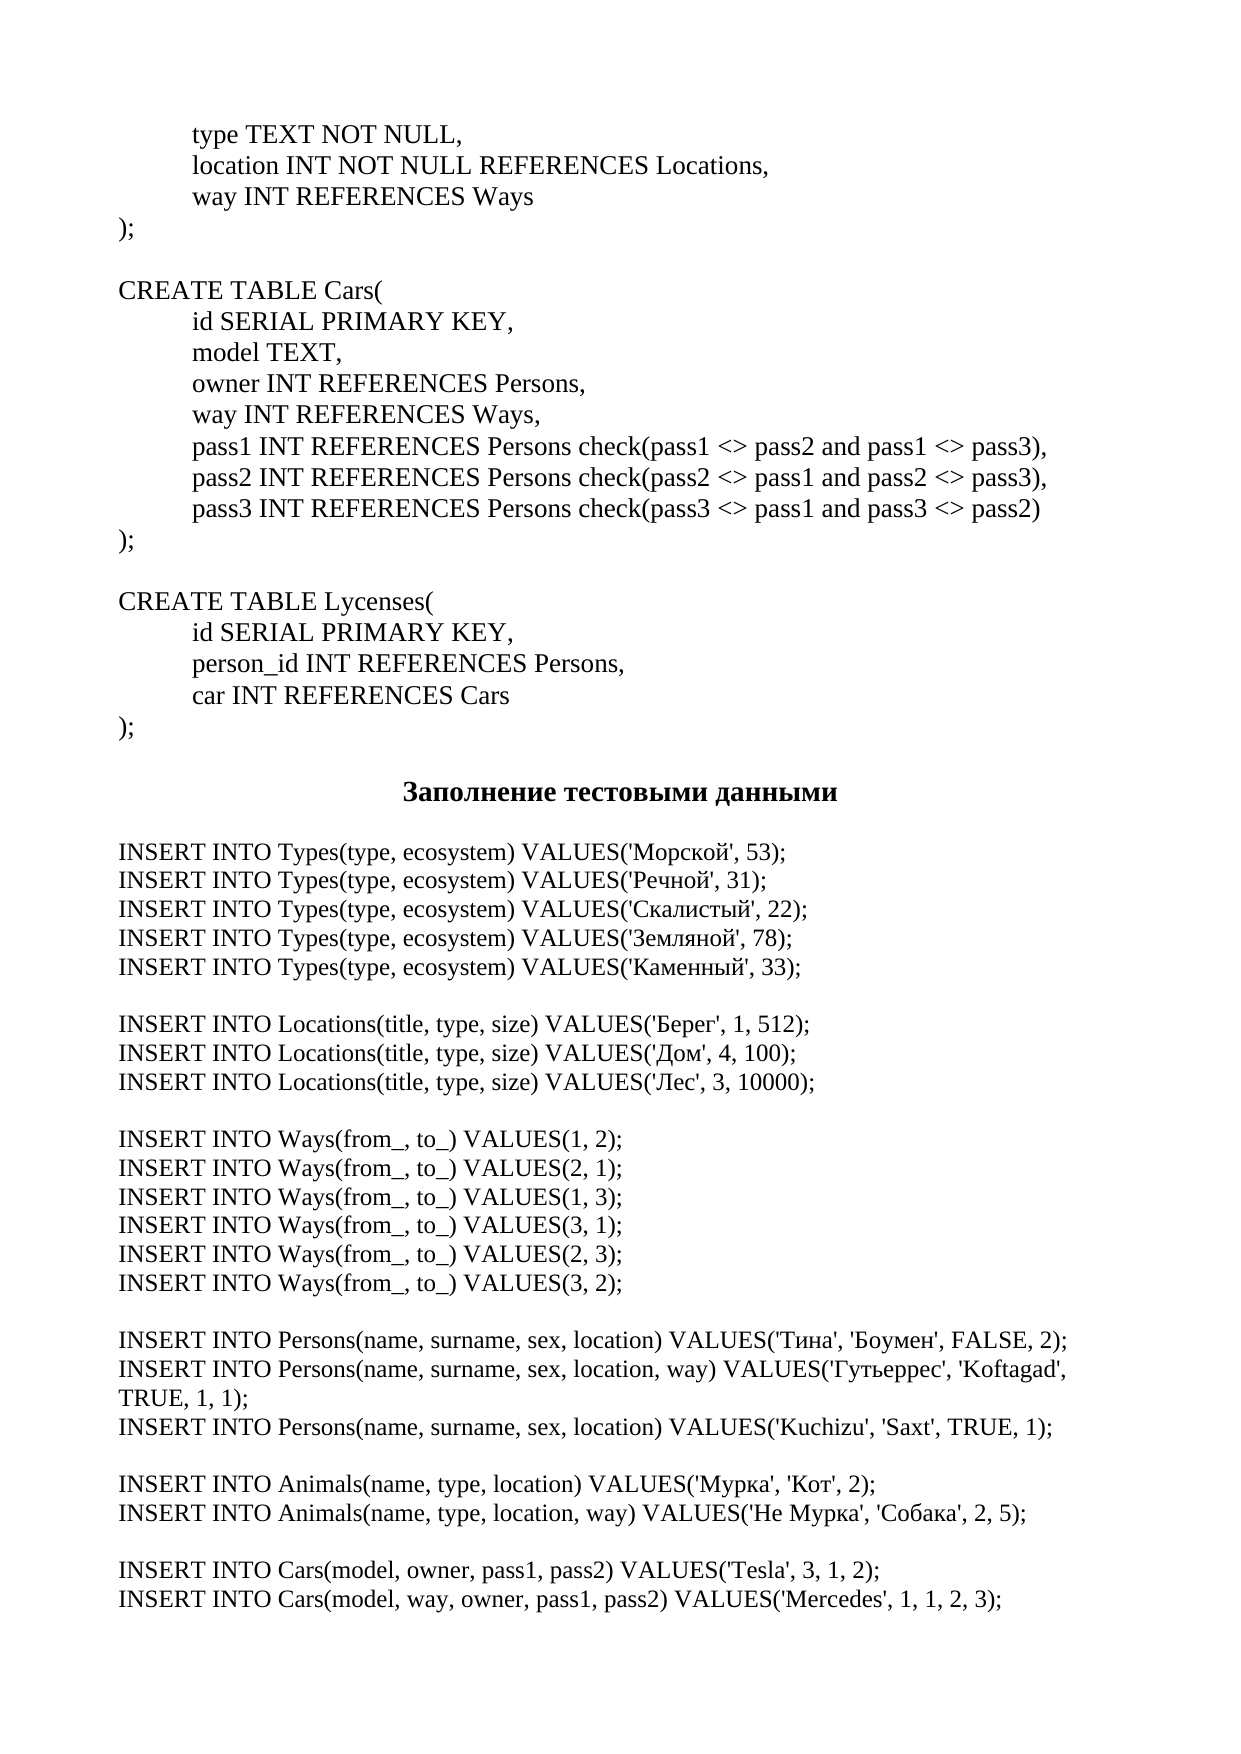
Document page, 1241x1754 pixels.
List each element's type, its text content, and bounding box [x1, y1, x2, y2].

text pass3 INT REFERENCES Persons check(pass3 <> pass1 and pass3 <> pass2) [118, 492, 1122, 523]
text INSERT INTO Types(type, ecosystem) VALUES('Каменный', 33); [118, 952, 1122, 981]
text ); [118, 710, 1122, 741]
text INSERT INTO Ways(from_, to_) VALUES(1, 2); [118, 1124, 1122, 1153]
text INSERT INTO Cars(model, owner, pass1, pass2) VALUES('Tesla', 3, 1, 2); [118, 1556, 1122, 1584]
text id SERIAL PRIMARY KEY, [118, 305, 1122, 336]
text CREATE TABLE Lycenses( [118, 585, 1122, 616]
text INSERT INTO Animals(name, type, location) VALUES('Мурка', 'Кот', 2); [118, 1469, 1122, 1498]
text INSERT INTO Locations(title, type, size) VALUES('Берег', 1, 512); [118, 1009, 1122, 1038]
text INSERT INTO Ways(from_, to_) VALUES(2, 3); [118, 1239, 1122, 1268]
text INSERT INTO Types(type, ecosystem) VALUES('Скалистый', 22); [118, 894, 1122, 923]
text way INT REFERENCES Ways, [118, 398, 1122, 429]
text INSERT INTO Persons(name, surname, sex, location, way) VALUES('Гутьеррес', 'Koftagad', TRUE, 1, 1); [118, 1354, 1122, 1412]
text model TEXT, [118, 336, 1122, 367]
text type TEXT NOT NULL, [118, 118, 1122, 149]
text INSERT INTO Ways(from_, to_) VALUES(2, 1); [118, 1153, 1122, 1182]
text owner INT REFERENCES Persons, [118, 367, 1122, 398]
text INSERT INTO Ways(from_, to_) VALUES(3, 1); [118, 1211, 1122, 1239]
text CREATE TABLE Cars( [118, 274, 1122, 305]
text INSERT INTO Ways(from_, to_) VALUES(3, 2); [118, 1268, 1122, 1297]
text INSERT INTO Ways(from_, to_) VALUES(1, 3); [118, 1182, 1122, 1211]
text way INT REFERENCES Ways [118, 180, 1122, 212]
text ); [118, 523, 1122, 554]
text Заполнение тестовыми данными [118, 774, 1122, 808]
text INSERT INTO Animals(name, type, location, way) VALUES('Не Мурка', 'Собака', 2, 5); [118, 1498, 1122, 1527]
text ); [118, 212, 1122, 243]
text INSERT INTO Types(type, ecosystem) VALUES('Морской', 53); [118, 837, 1122, 866]
text INSERT INTO Types(type, ecosystem) VALUES('Речной', 31); [118, 866, 1122, 894]
text pass2 INT REFERENCES Persons check(pass2 <> pass1 and pass2 <> pass3), [118, 461, 1122, 492]
text location INT NOT NULL REFERENCES Locations, [118, 149, 1122, 180]
text car INT REFERENCES Cars [118, 679, 1122, 710]
text INSERT INTO Persons(name, surname, sex, location) VALUES('Тина', 'Боумен', FALSE, 2); [118, 1326, 1122, 1354]
text INSERT INTO Locations(title, type, size) VALUES('Лес', 3, 10000); [118, 1067, 1122, 1096]
text pass1 INT REFERENCES Persons check(pass1 <> pass2 and pass1 <> pass3), [118, 429, 1122, 461]
text INSERT INTO Cars(model, way, owner, pass1, pass2) VALUES('Mercedes', 1, 1, 2, 3); [118, 1584, 1122, 1613]
text id SERIAL PRIMARY KEY, [118, 616, 1122, 648]
text INSERT INTO Locations(title, type, size) VALUES('Дом', 4, 100); [118, 1038, 1122, 1067]
text INSERT INTO Persons(name, surname, sex, location) VALUES('Kuchizu', 'Saxt', TRUE, 1); [118, 1412, 1122, 1441]
text person_id INT REFERENCES Persons, [118, 648, 1122, 679]
text INSERT INTO Types(type, ecosystem) VALUES('Земляной', 78); [118, 923, 1122, 952]
